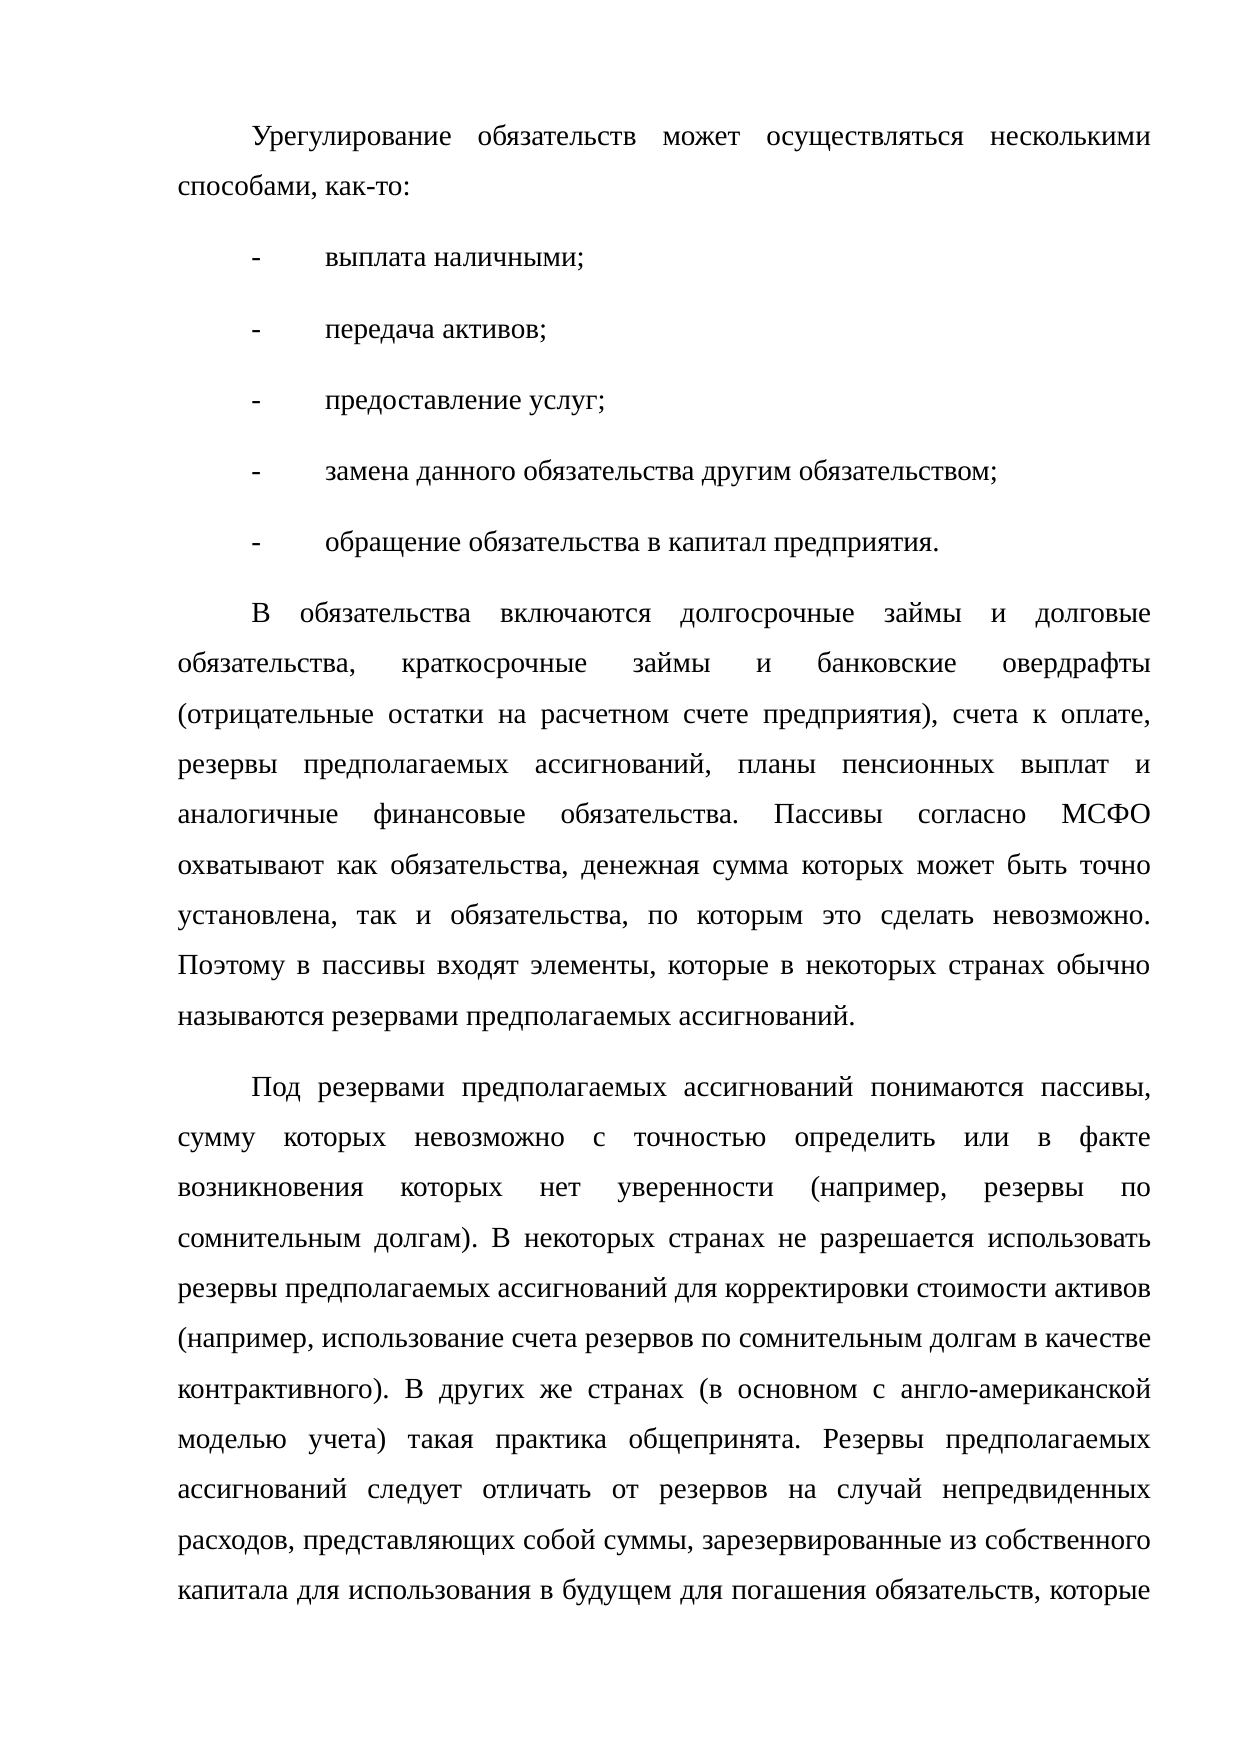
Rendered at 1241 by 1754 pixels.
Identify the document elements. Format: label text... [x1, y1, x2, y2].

list замена данного обязательства другим обязательством; [177, 453, 1152, 487]
text Под резервами предполагаемых ассигнований понимаются пассивы, сумму которых невозможно с точностью определить или в факте возникновения которых нет уверенности (например, резервы по сомнительным долгам). В некоторых странах не разрешается использовать резервы предполагаемых ассигнований для корректировки стоимости активов (например, использование счета резервов по сомнительным долгам в качестве контрактивного). В других же странах (в основном с англо-американской моделью учета) такая практика общепринята. Резервы предполагаемых ассигнований следует отличать от резервов на случай непредвиденных расходов, представляющих собой суммы, зарезервированные из собственного капитала для использования в будущем для погашения обязательств, которые [177, 1069, 1152, 1606]
list выплата наличными; [177, 239, 1152, 273]
text Урегулирование обязательств может осуществляться несколькими способами, как-то: [177, 118, 1152, 202]
list предоставление услуг; [177, 382, 1152, 415]
text В обязательства включаются долгосрочные займы и долговые обязательства, краткосрочные займы и банковские овердрафты (отрицательные остатки на расчетном счете предприятия), счета к оплате, резервы предполагаемых ассигнований, планы пенсионных выплат и аналогичные финансовые обязательства. Пассивы согласно МСФО охватывают как обязательства, денежная сумма которых может быть точно установлена, так и обязательства, по которым это сделать невозможно. Поэтому в пассивы входят элементы, которые в некоторых странах обычно называются резервами предполагаемых ассигнований. [177, 595, 1152, 1031]
list обращение обязательства в капитал предприятия. [177, 524, 1152, 558]
list передача активов; [177, 311, 1152, 344]
